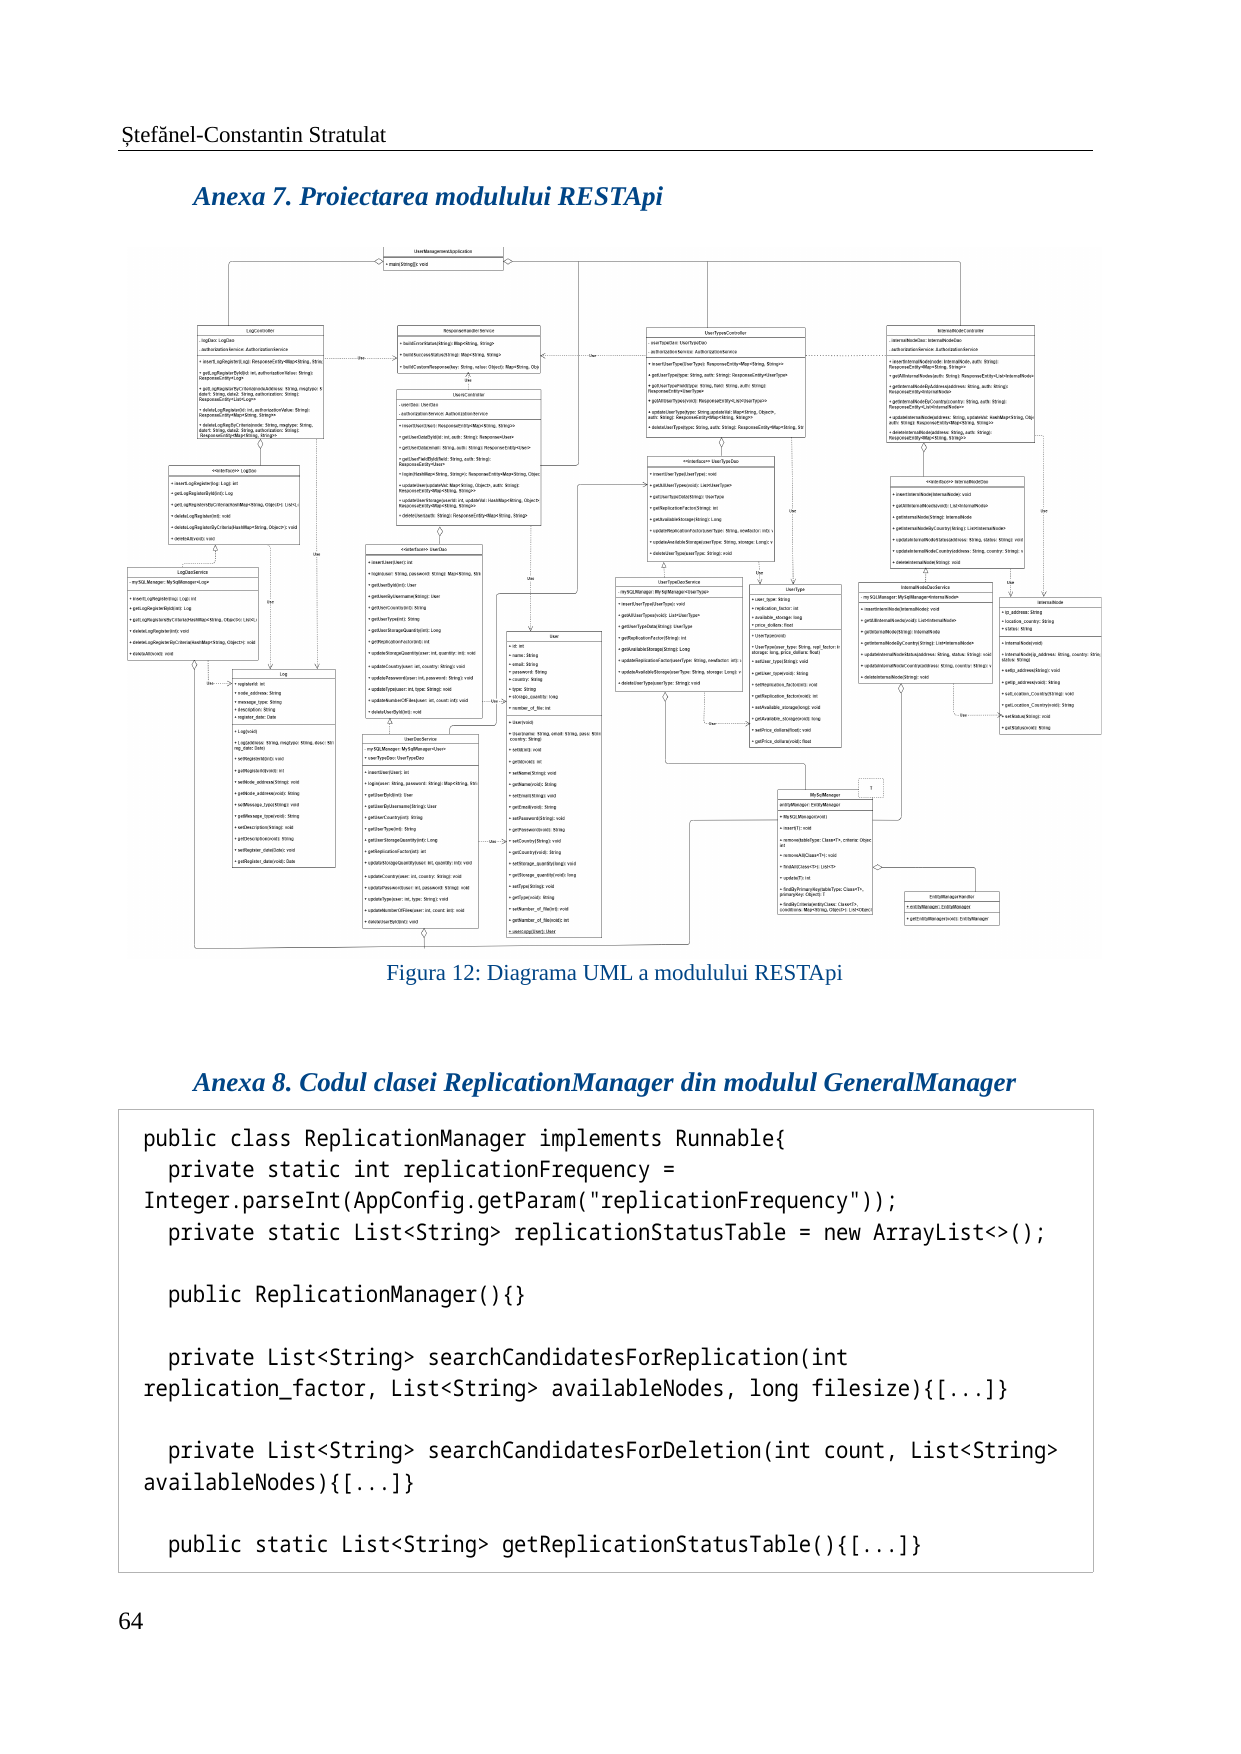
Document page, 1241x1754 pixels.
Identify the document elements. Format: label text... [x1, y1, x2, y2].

text private static List<String> replicationStatusTable = new ArrayList<>(); [119, 1203, 1093, 1247]
text Figura 12: Diagrama UML a modulului RESTApi [26, 959, 1203, 985]
text private List<String> searchCandidatesForReplication(int replication_factor, List<String> availableNodes, long filesize){[...]} [119, 1328, 1093, 1403]
text public class ReplicationManager implements Runnable{ [119, 1110, 1093, 1141]
subtitle Anexa 7. Proiectarea modulului RESTApi [193, 180, 1093, 211]
picture [127, 247, 1102, 959]
text public static List<String> getReplicationStatusTable(){[...]} [119, 1516, 1093, 1572]
text private static int replicationFrequency = Integer.parseInt(AppConfig.getParam("replicationFrequency")); [119, 1141, 1093, 1203]
text private List<String> searchCandidatesForDeletion(int count, List<String> availableNodes){[...]} [119, 1422, 1093, 1497]
text public ReplicationManager(){} [119, 1266, 1093, 1309]
subtitle Anexa 8. Codul clasei ReplicationManager din modulul GeneralManager [193, 1066, 1093, 1097]
